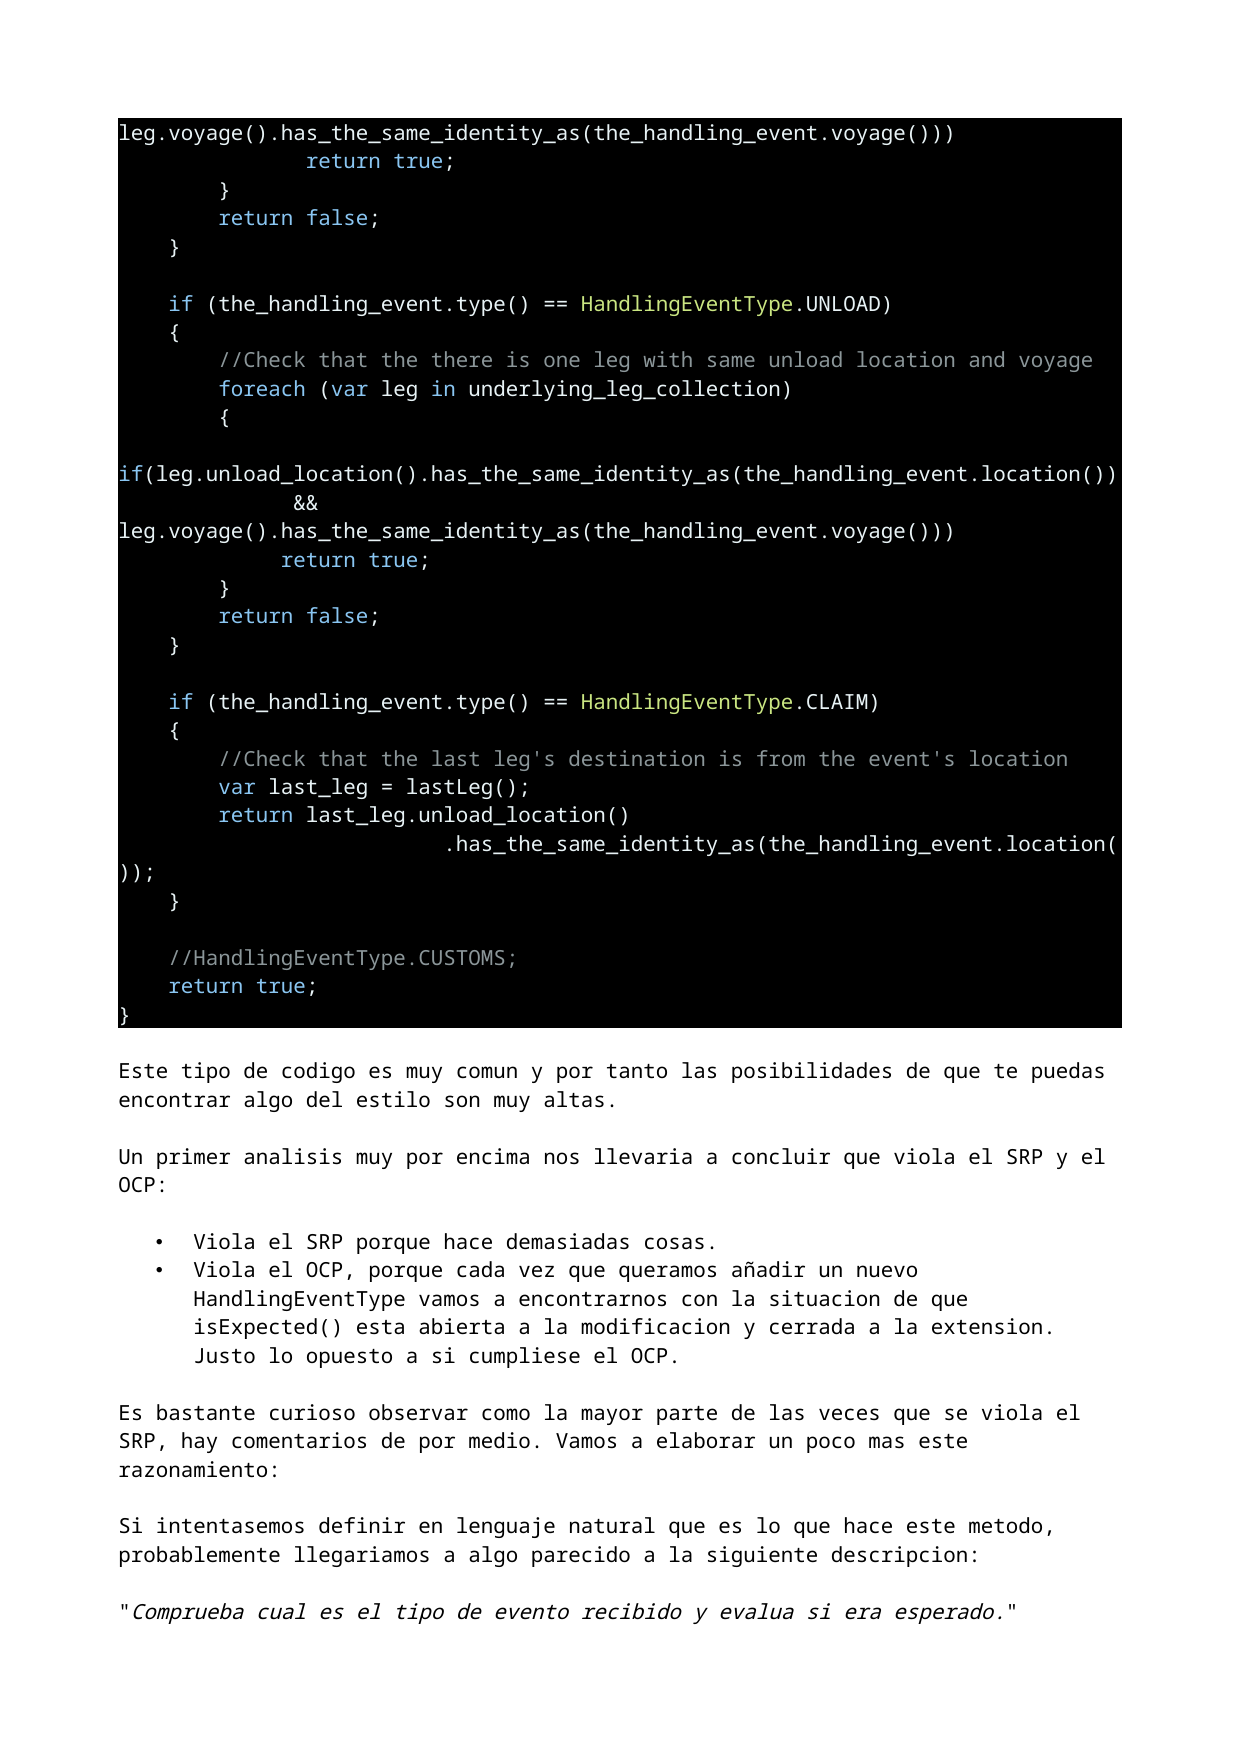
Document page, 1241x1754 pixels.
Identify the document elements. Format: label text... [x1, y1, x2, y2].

text if (the_handling_event.type() == HandlingEventType.UNLOAD) [118, 289, 1122, 317]
text Si intentasemos definir en lenguaje natural que es lo que hace este metodo, probablemente llegariamos a algo parecido a la siguiente descripcion: [118, 1512, 1122, 1568]
text Este tipo de codigo es muy comun y por tanto las posibilidades de que te puedas encontrar algo del estilo son muy altas. [118, 1057, 1122, 1113]
text Es bastante curioso observar como la mayor parte de las veces que se viola el SRP, hay comentarios de por medio. Vamos a elaborar un poco mas este razonamiento: [118, 1398, 1122, 1483]
list Viola el SRP porque hace demasiadas cosas. [156, 1227, 1122, 1256]
text //HandlingEventType.CUSTOMS; [118, 943, 1122, 971]
text "Comprueba cual es el tipo de evento recibido y evalua si era esperado." [118, 1597, 1122, 1625]
list Viola el OCP, porque cada vez que queramos añadir un nuevo HandlingEventType vamos a encontrarnos con la situacion de que isExpected() esta abierta a la modificacion y cerrada a la extension. Justo lo opuesto a si cumpliese el OCP. [156, 1256, 1122, 1369]
text } [118, 573, 1122, 602]
text return true; [118, 971, 1122, 1000]
text return last_leg.unload_location() [118, 801, 1122, 829]
text } [118, 1000, 1122, 1028]
text Un primer analisis muy por encima nos llevaria a concluir que viola el SRP y el OCP: [118, 1142, 1122, 1199]
text { [118, 317, 1122, 346]
text { [118, 715, 1122, 744]
text leg.voyage().has_the_same_identity_as(the_handling_event.voyage())) [118, 118, 1122, 147]
text } [118, 175, 1122, 203]
text if(leg.unload_location().has_the_same_identity_as(the_handling_event.location()) [118, 431, 1122, 488]
text return true; [118, 545, 1122, 573]
text return true; [118, 147, 1122, 175]
text if (the_handling_event.type() == HandlingEventType.CLAIM) [118, 687, 1122, 715]
text { [118, 402, 1122, 431]
text .has_the_same_identity_as(the_handling_event.location()); [118, 829, 1122, 886]
text //Check that the there is one leg with same unload location and voyage [118, 346, 1122, 374]
text //Check that the last leg's destination is from the event's location [118, 744, 1122, 772]
text && leg.voyage().has_the_same_identity_as(the_handling_event.voyage())) [118, 488, 1122, 545]
text return false; [118, 602, 1122, 630]
text return false; [118, 203, 1122, 232]
text } [118, 232, 1122, 260]
text } [118, 886, 1122, 914]
text foreach (var leg in underlying_leg_collection) [118, 374, 1122, 402]
text } [118, 630, 1122, 658]
text var last_leg = lastLeg(); [118, 772, 1122, 801]
